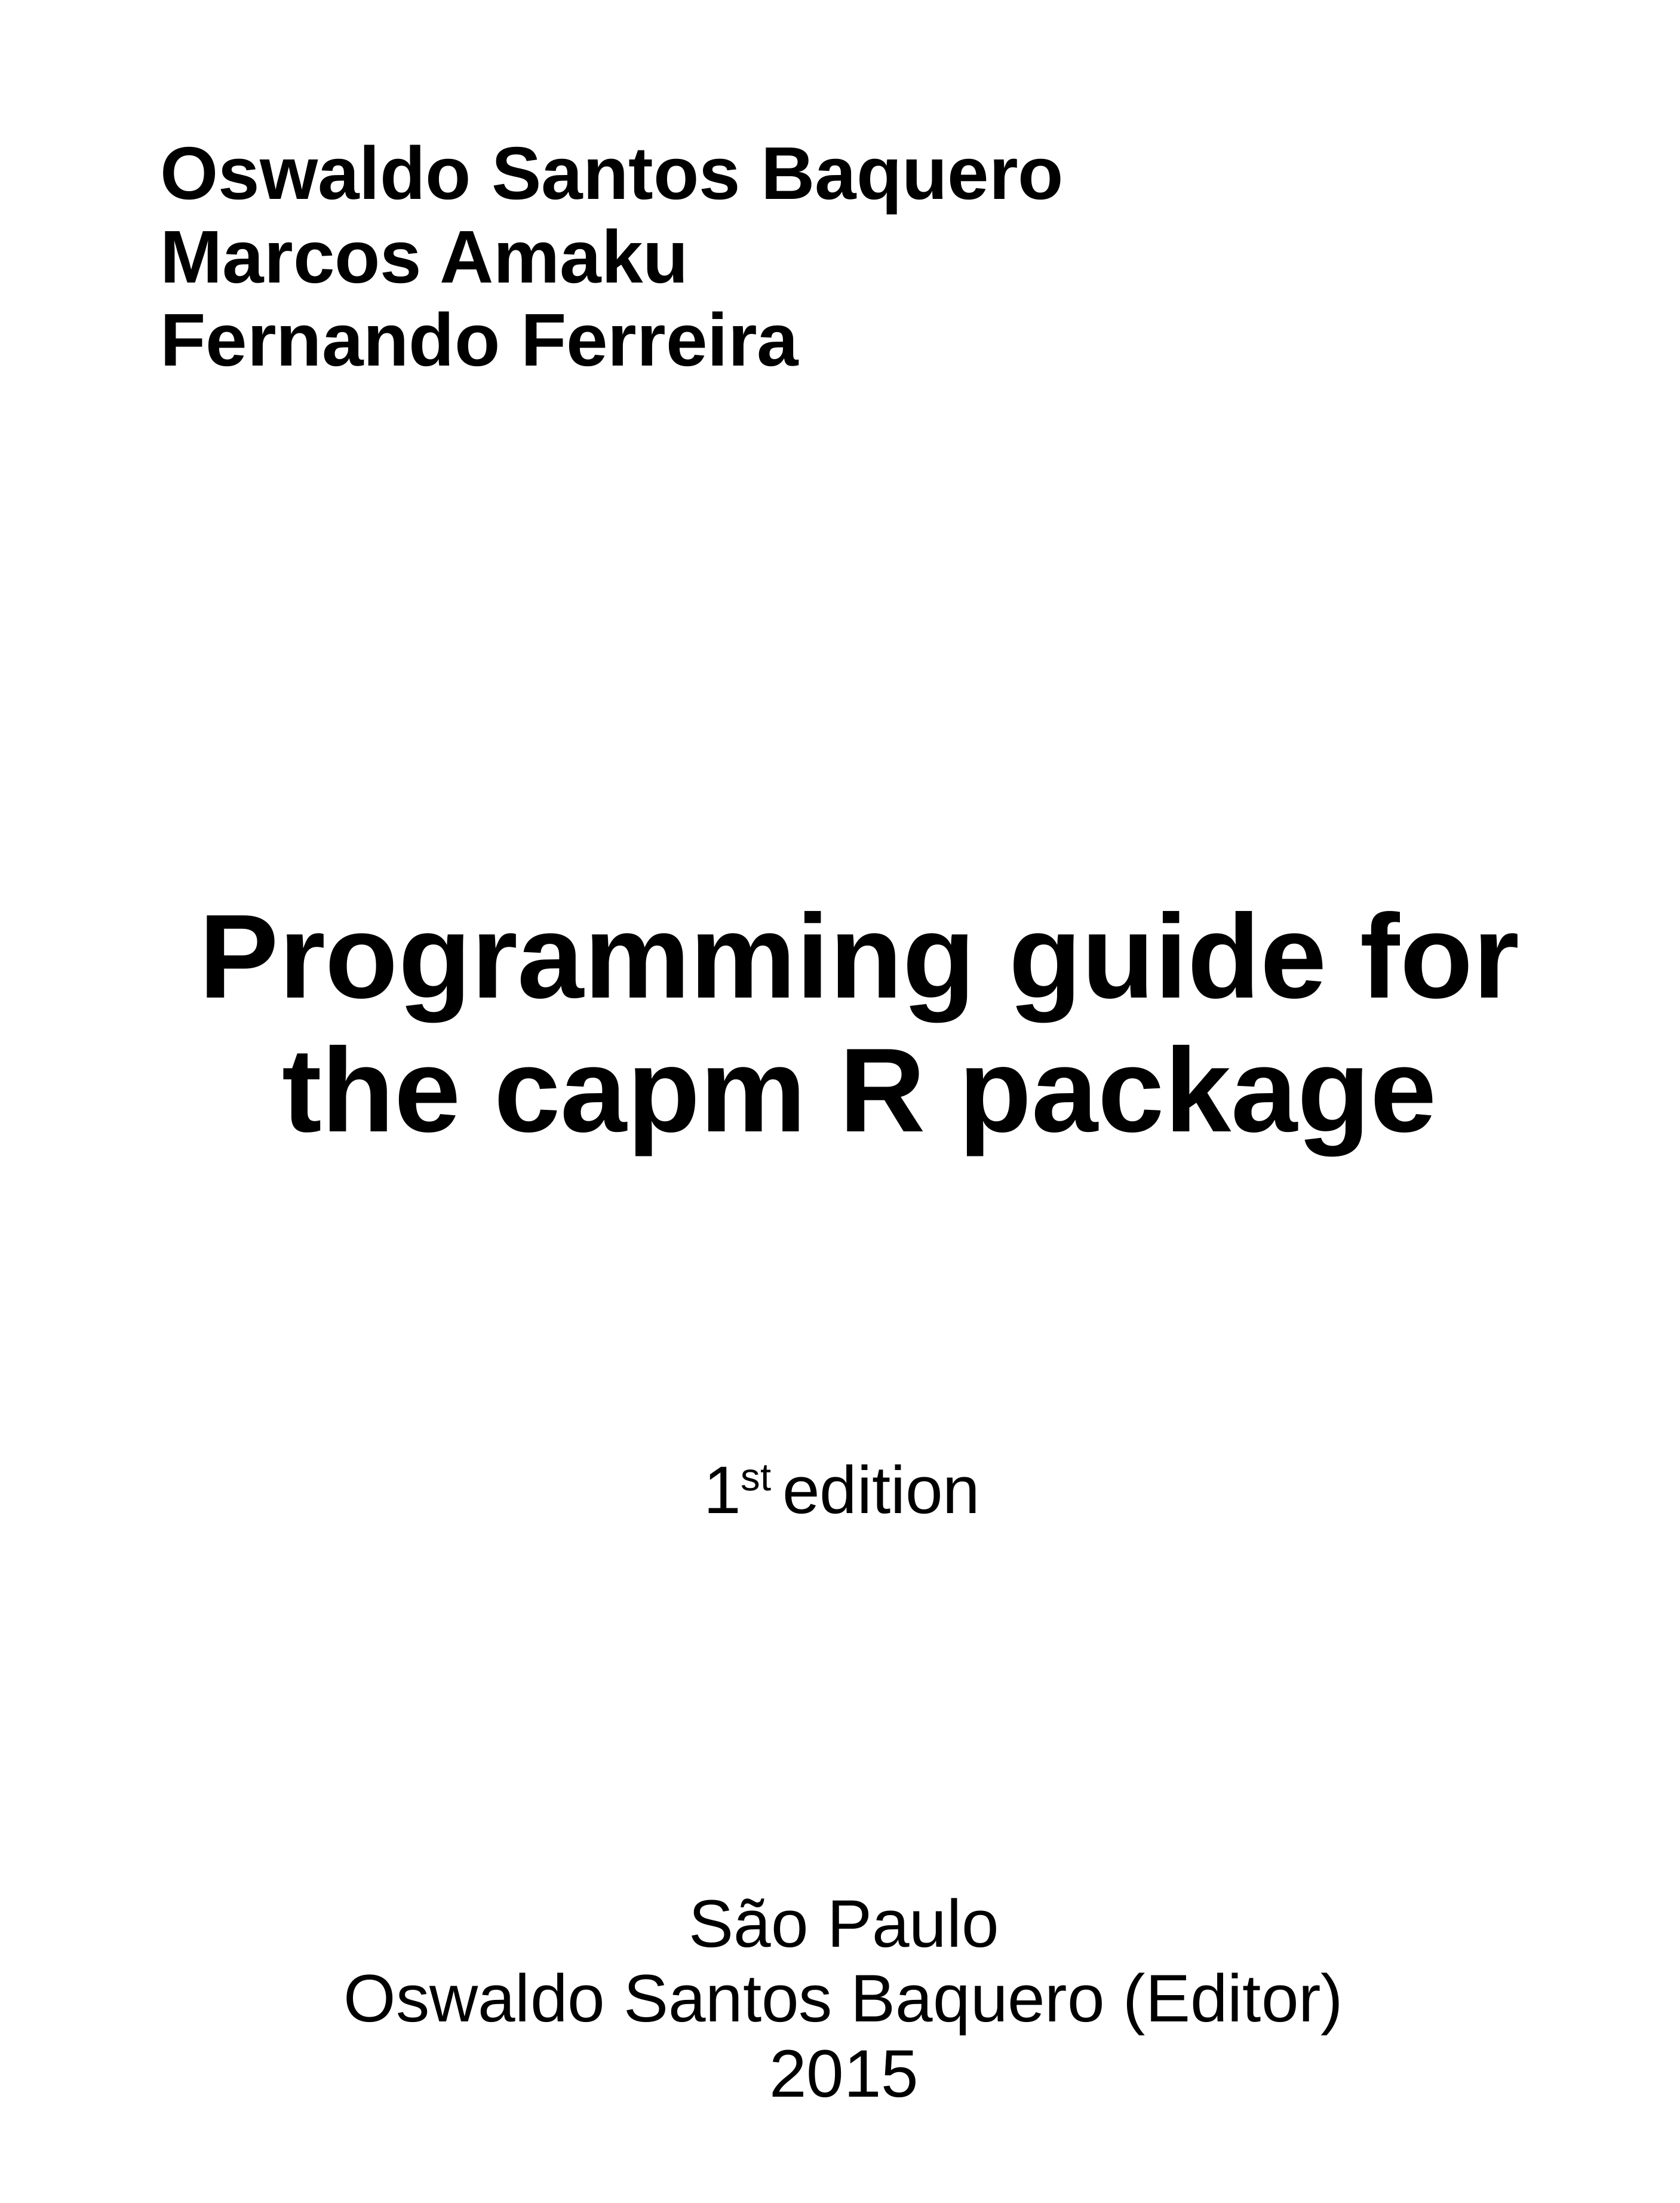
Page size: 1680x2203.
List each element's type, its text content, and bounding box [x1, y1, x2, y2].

text_box São Paulo Oswaldo Santos Baquero (Editor) 2015 [335, 1882, 1355, 2117]
text_box 1st edition [695, 1448, 991, 1545]
text_box Oswaldo Santos Baquero Marcos Amaku Fernando Ferreira [151, 127, 1267, 386]
text_box Programming guide for the capm R package [190, 885, 1531, 1164]
